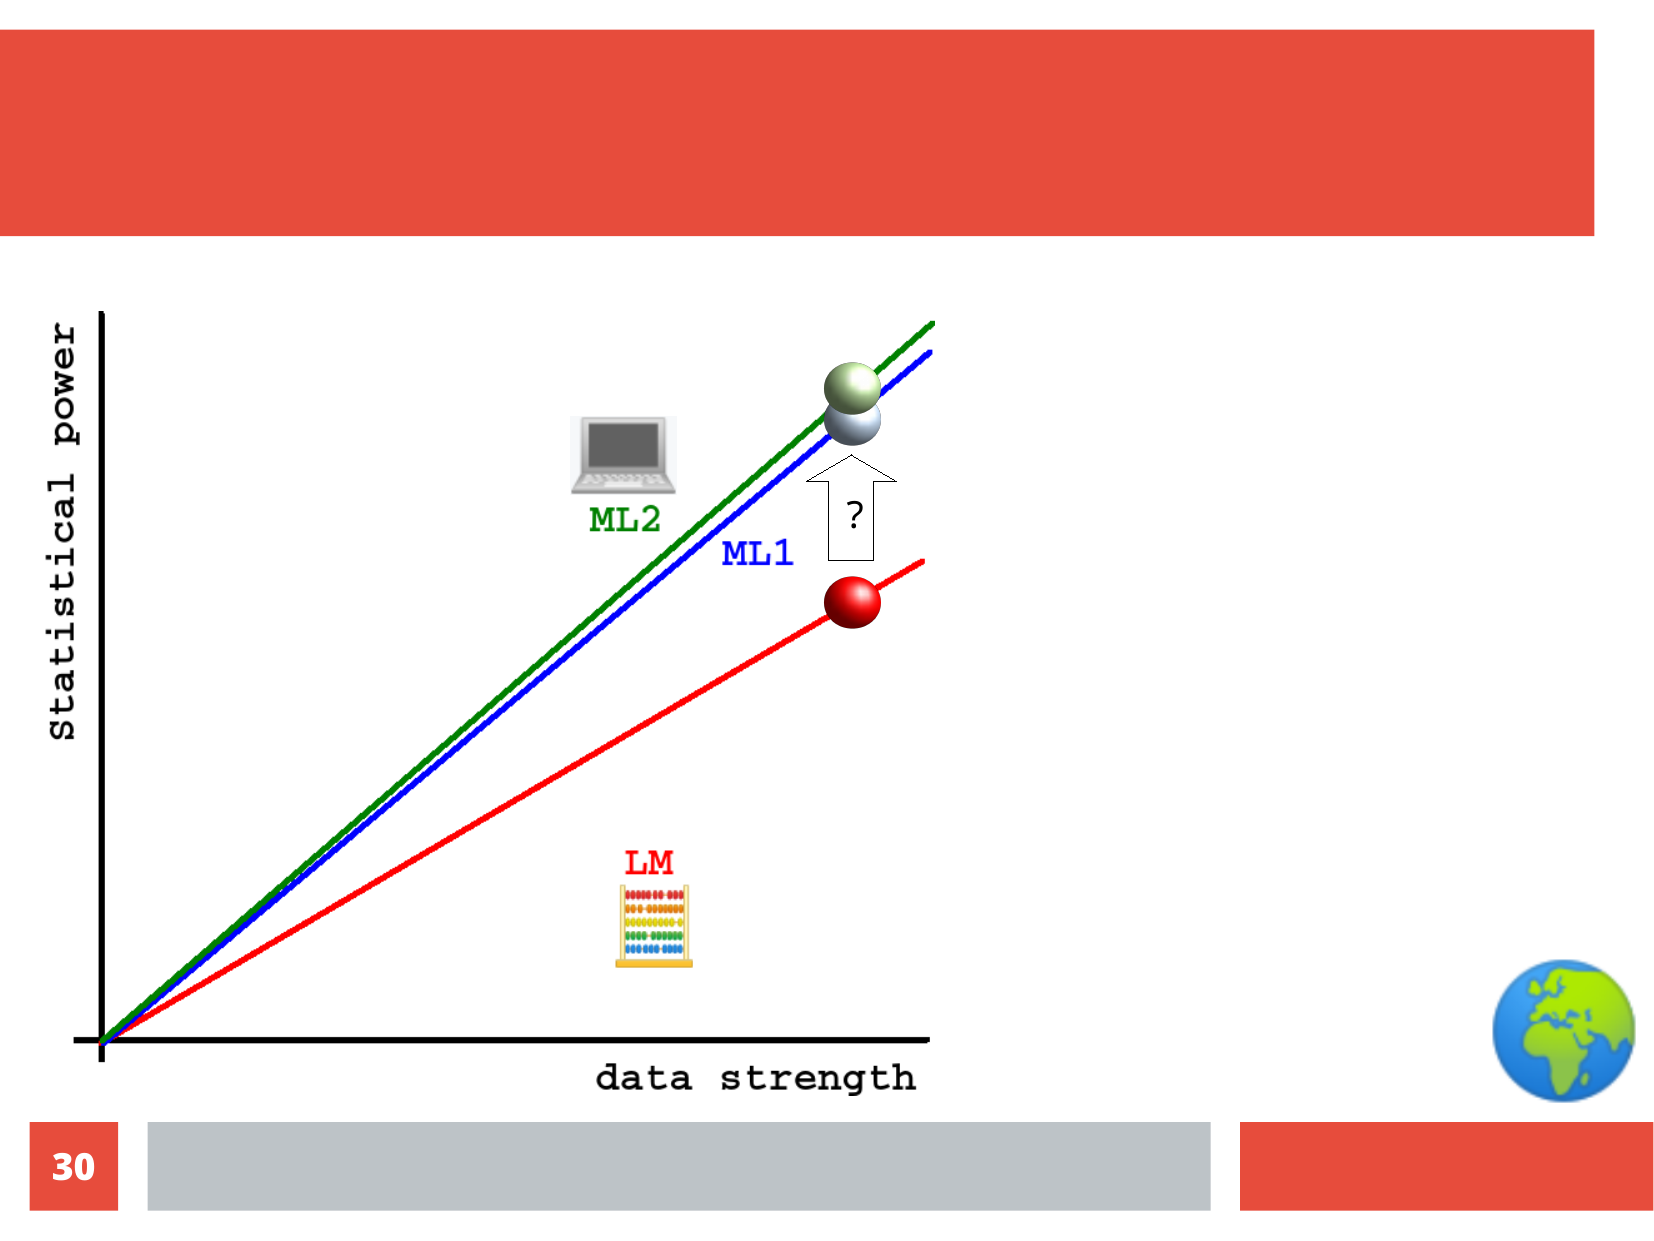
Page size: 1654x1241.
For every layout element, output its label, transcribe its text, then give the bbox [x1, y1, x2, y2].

text_box ? [806, 454, 897, 561]
picture [45, 311, 935, 1096]
picture [1492, 959, 1636, 1103]
